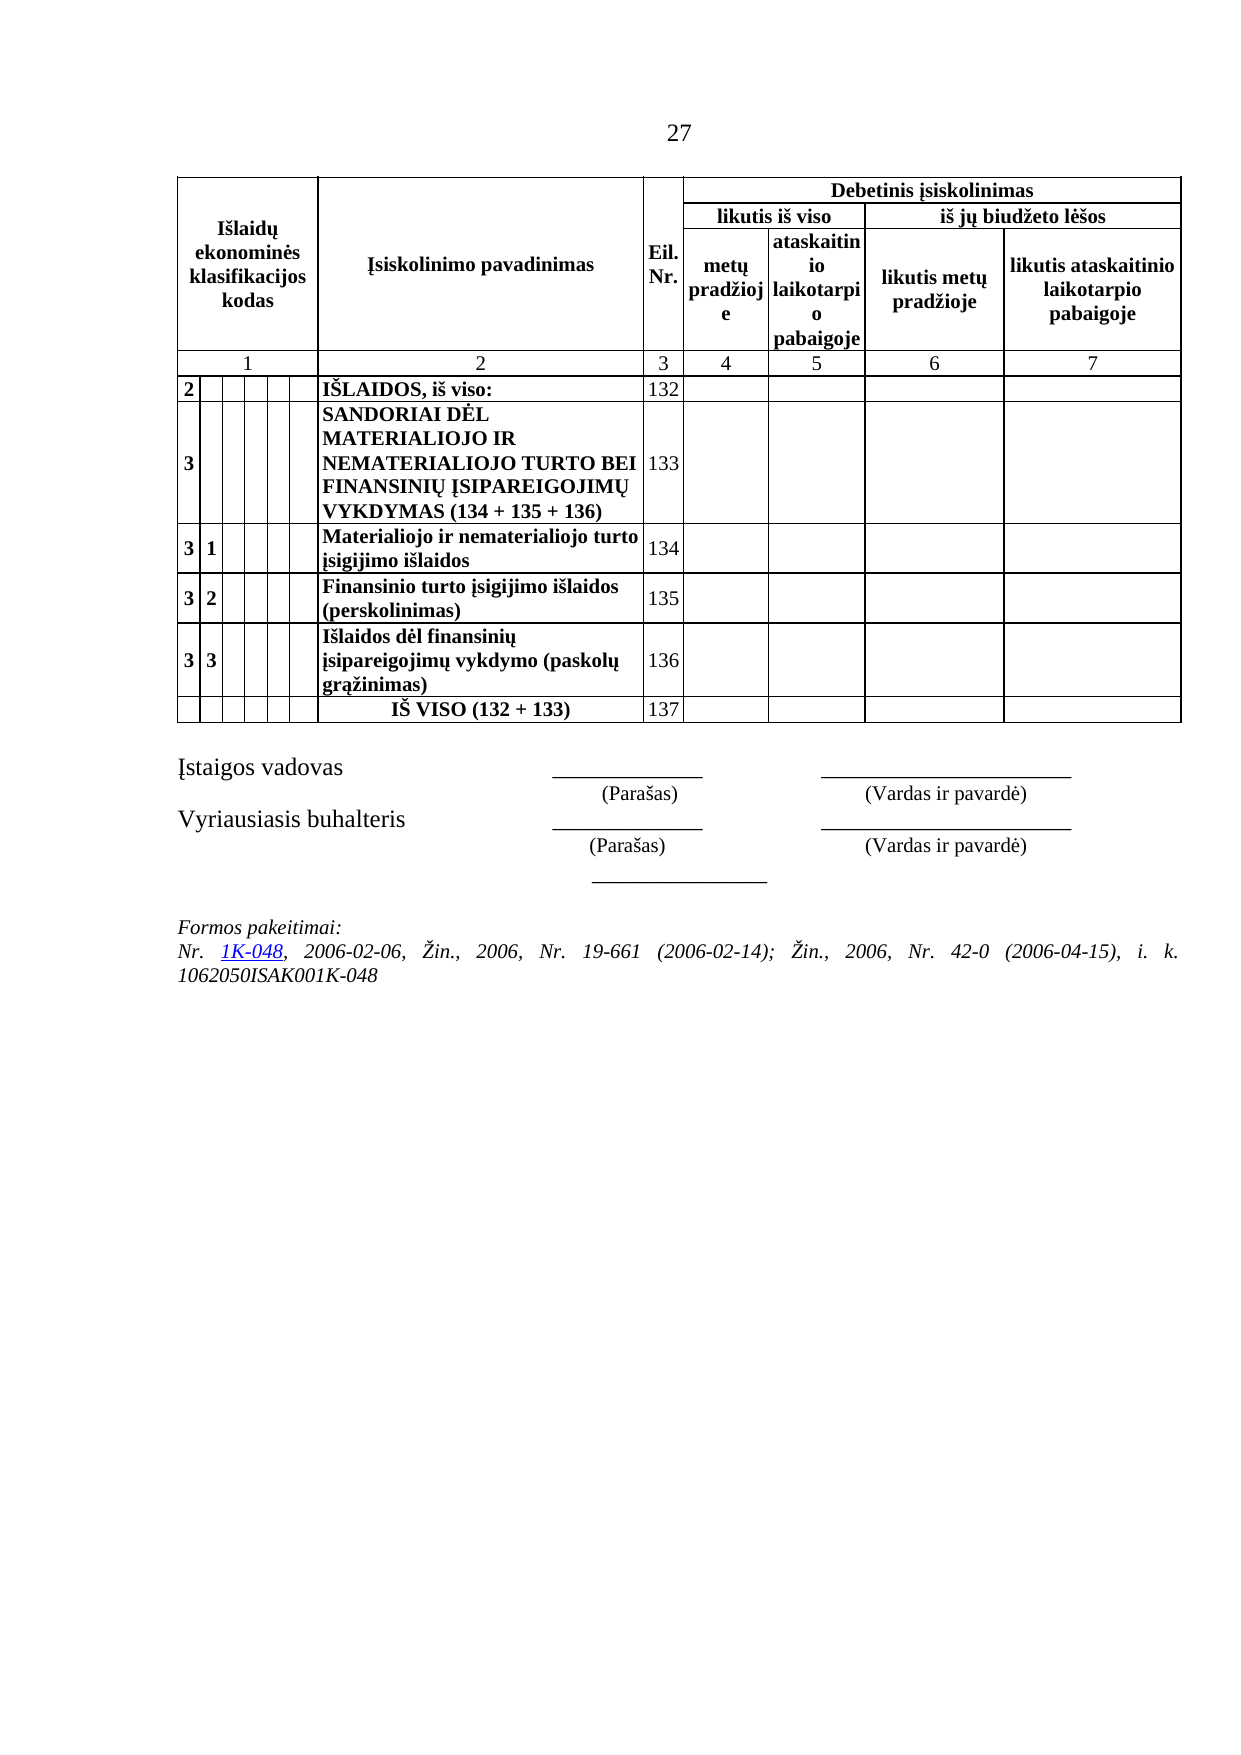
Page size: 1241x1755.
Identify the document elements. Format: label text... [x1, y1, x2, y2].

table_cell [866, 697, 1003, 721]
text (Parašas) (Vardas ir pavardė) [177, 833, 1181, 857]
table_cell 1 [178, 351, 317, 375]
table_cell [1005, 402, 1180, 523]
table_cell [245, 697, 267, 721]
text Nr. 1K-048, 2006-02-06, Žin., 2006, Nr. 19-661 (2006-02-14); Žin., 2006, Nr. 42-0 (2006-04-15), i. k. 1062050ISAK001K-048 [177, 939, 1181, 987]
table_cell [769, 402, 864, 523]
table_cell [245, 574, 267, 622]
table_cell [684, 402, 768, 523]
table_cell [290, 402, 317, 523]
table_cell Išlaidos dėl finansinių įsipareigojimų vykdymo (paskolų grąžinimas) [319, 624, 643, 696]
table_cell [866, 574, 1003, 622]
table_cell [178, 697, 199, 721]
table_cell [1005, 524, 1180, 572]
table_cell 3 [178, 624, 199, 696]
table_cell [223, 624, 244, 696]
table_cell 2 [201, 574, 222, 622]
text Įstaigos vadovas ____________ ____________________ [177, 752, 1181, 780]
table_cell [268, 402, 289, 523]
table_cell [866, 377, 1003, 401]
text ______________ [177, 857, 1181, 886]
table_cell 136 [644, 624, 683, 696]
table_cell IŠLAIDOS, iš viso: [319, 377, 643, 401]
table_header Debetinis įsiskolinimas [684, 178, 1180, 202]
table_cell [866, 402, 1003, 523]
table_header Eil. Nr. [644, 178, 683, 349]
table_cell [201, 697, 222, 721]
table_cell iš jų biudžeto lėšos [866, 204, 1180, 228]
table_cell likutis metų pradžioje [866, 229, 1003, 349]
table_cell 3 [178, 574, 199, 622]
table_cell [866, 524, 1003, 572]
table_cell [268, 574, 289, 622]
table_cell 133 [644, 402, 683, 523]
table_cell [290, 624, 317, 696]
table_cell 4 [684, 351, 768, 375]
table_header Išlaidų ekonominės klasifikacijos kodas [178, 178, 317, 349]
text Formos pakeitimai: [177, 915, 1181, 939]
table_cell [1005, 574, 1180, 622]
table_cell [1005, 377, 1180, 401]
table_cell [268, 524, 289, 572]
table_cell [684, 524, 768, 572]
table_cell [290, 524, 317, 572]
table_header Įsiskolinimo pavadinimas [319, 178, 643, 349]
table_cell SANDORIAI DĖL MATERIALIOJO IR NEMATERIALIOJO TURTO BEI FINANSINIŲ ĮSIPAREIGOJIMŲ VYKDYMAS (134 + 135 + 136) [319, 402, 643, 523]
table_cell [769, 377, 864, 401]
table_cell [245, 402, 267, 523]
text (Parašas) (Vardas ir pavardė) [177, 780, 1181, 804]
table_cell [866, 624, 1003, 696]
table_cell [684, 377, 768, 401]
table_cell 137 [644, 697, 683, 721]
table_cell [268, 624, 289, 696]
table_cell [201, 402, 222, 523]
table_cell [1005, 624, 1180, 696]
table_cell ataskaitinio laikotarpio pabaigoje [769, 229, 864, 349]
table_cell [769, 697, 864, 721]
table_cell 3 [201, 624, 222, 696]
table_cell [223, 377, 244, 401]
table_cell Finansinio turto įsigijimo išlaidos (perskolinimas) [319, 574, 643, 622]
table_cell 132 [644, 377, 683, 401]
table_cell IŠ VISO (132 + 133) [319, 697, 643, 721]
table_cell Materialiojo ir nematerialiojo turto įsigijimo išlaidos [319, 524, 643, 572]
table_cell 2 [178, 377, 199, 401]
table_cell [245, 624, 267, 696]
table_cell metų pradžioje [684, 229, 768, 349]
table_cell 5 [769, 351, 864, 375]
table_cell 2 [319, 351, 643, 375]
table_cell [223, 402, 244, 523]
table_cell 3 [178, 524, 199, 572]
table_cell [268, 377, 289, 401]
table_cell [684, 574, 768, 622]
text Vyriausiasis buhalteris ____________ ____________________ [177, 804, 1181, 833]
table_cell [201, 377, 222, 401]
table_cell 134 [644, 524, 683, 572]
table_cell [268, 697, 289, 721]
table_cell [290, 574, 317, 622]
table_cell [245, 377, 267, 401]
table_cell [684, 624, 768, 696]
table_cell 1 [201, 524, 222, 572]
table_cell 3 [178, 402, 199, 523]
table_cell [223, 524, 244, 572]
table_cell likutis iš viso [684, 204, 864, 228]
table_cell 3 [644, 351, 683, 375]
table_cell [290, 377, 317, 401]
table_cell [245, 524, 267, 572]
table_cell [769, 524, 864, 572]
table_cell 135 [644, 574, 683, 622]
table_cell [769, 624, 864, 696]
table_cell likutis ataskaitinio laikotarpio pabaigoje [1005, 229, 1180, 349]
table_cell [769, 574, 864, 622]
table_cell 6 [866, 351, 1003, 375]
table_cell 7 [1005, 351, 1180, 375]
table_cell [223, 574, 244, 622]
table_cell [223, 697, 244, 721]
table_cell [684, 697, 768, 721]
table_cell [290, 697, 317, 721]
table_cell [1005, 697, 1180, 721]
